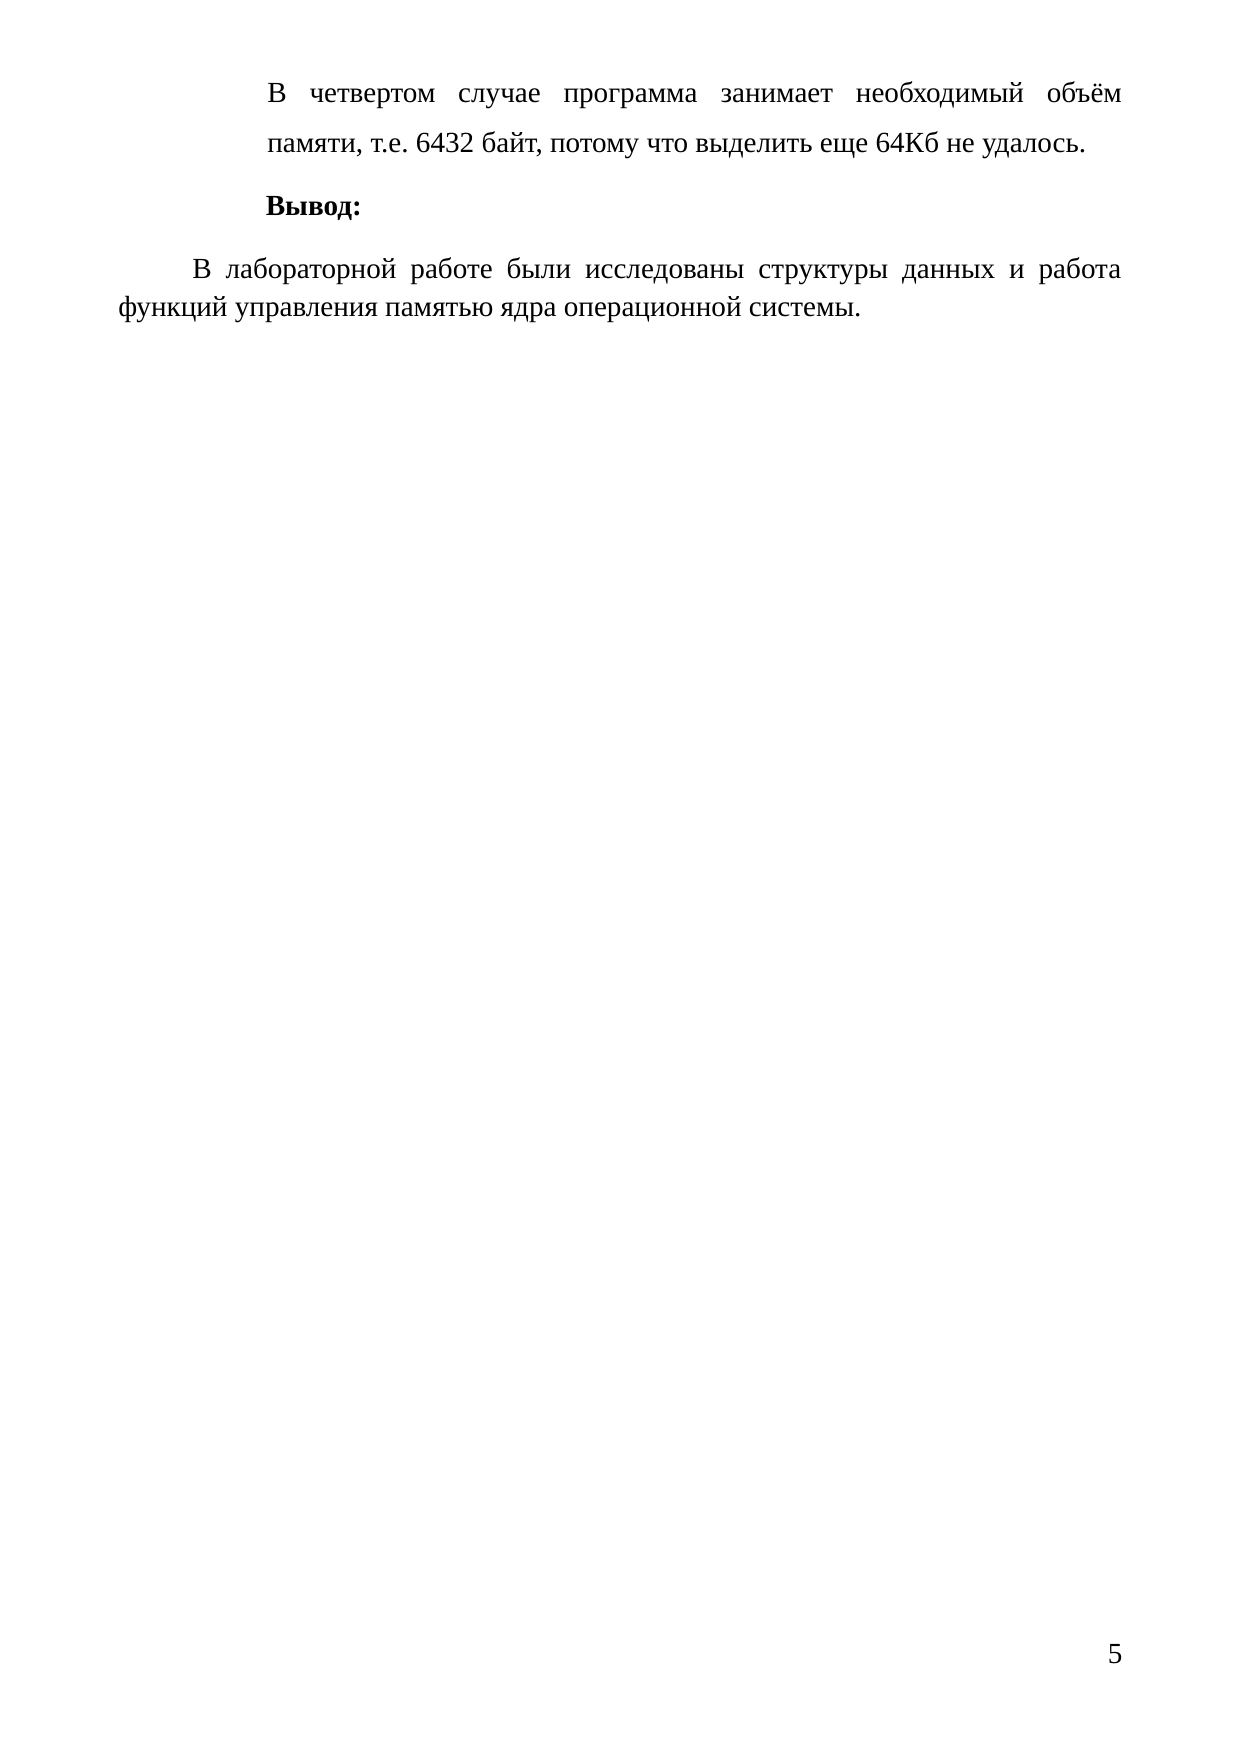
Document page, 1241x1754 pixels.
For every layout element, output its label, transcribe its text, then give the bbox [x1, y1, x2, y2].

text В четвертом случае программа занимает необходимый объём памяти, т.е. 6432 байт, потому что выделить еще 64Кб не удалось. [267, 75, 1122, 159]
text Вывод: [118, 188, 1122, 222]
text В лабораторной работе были исследованы структуры данных и работа функций управления памятью ядра операционной системы. [118, 251, 1122, 323]
